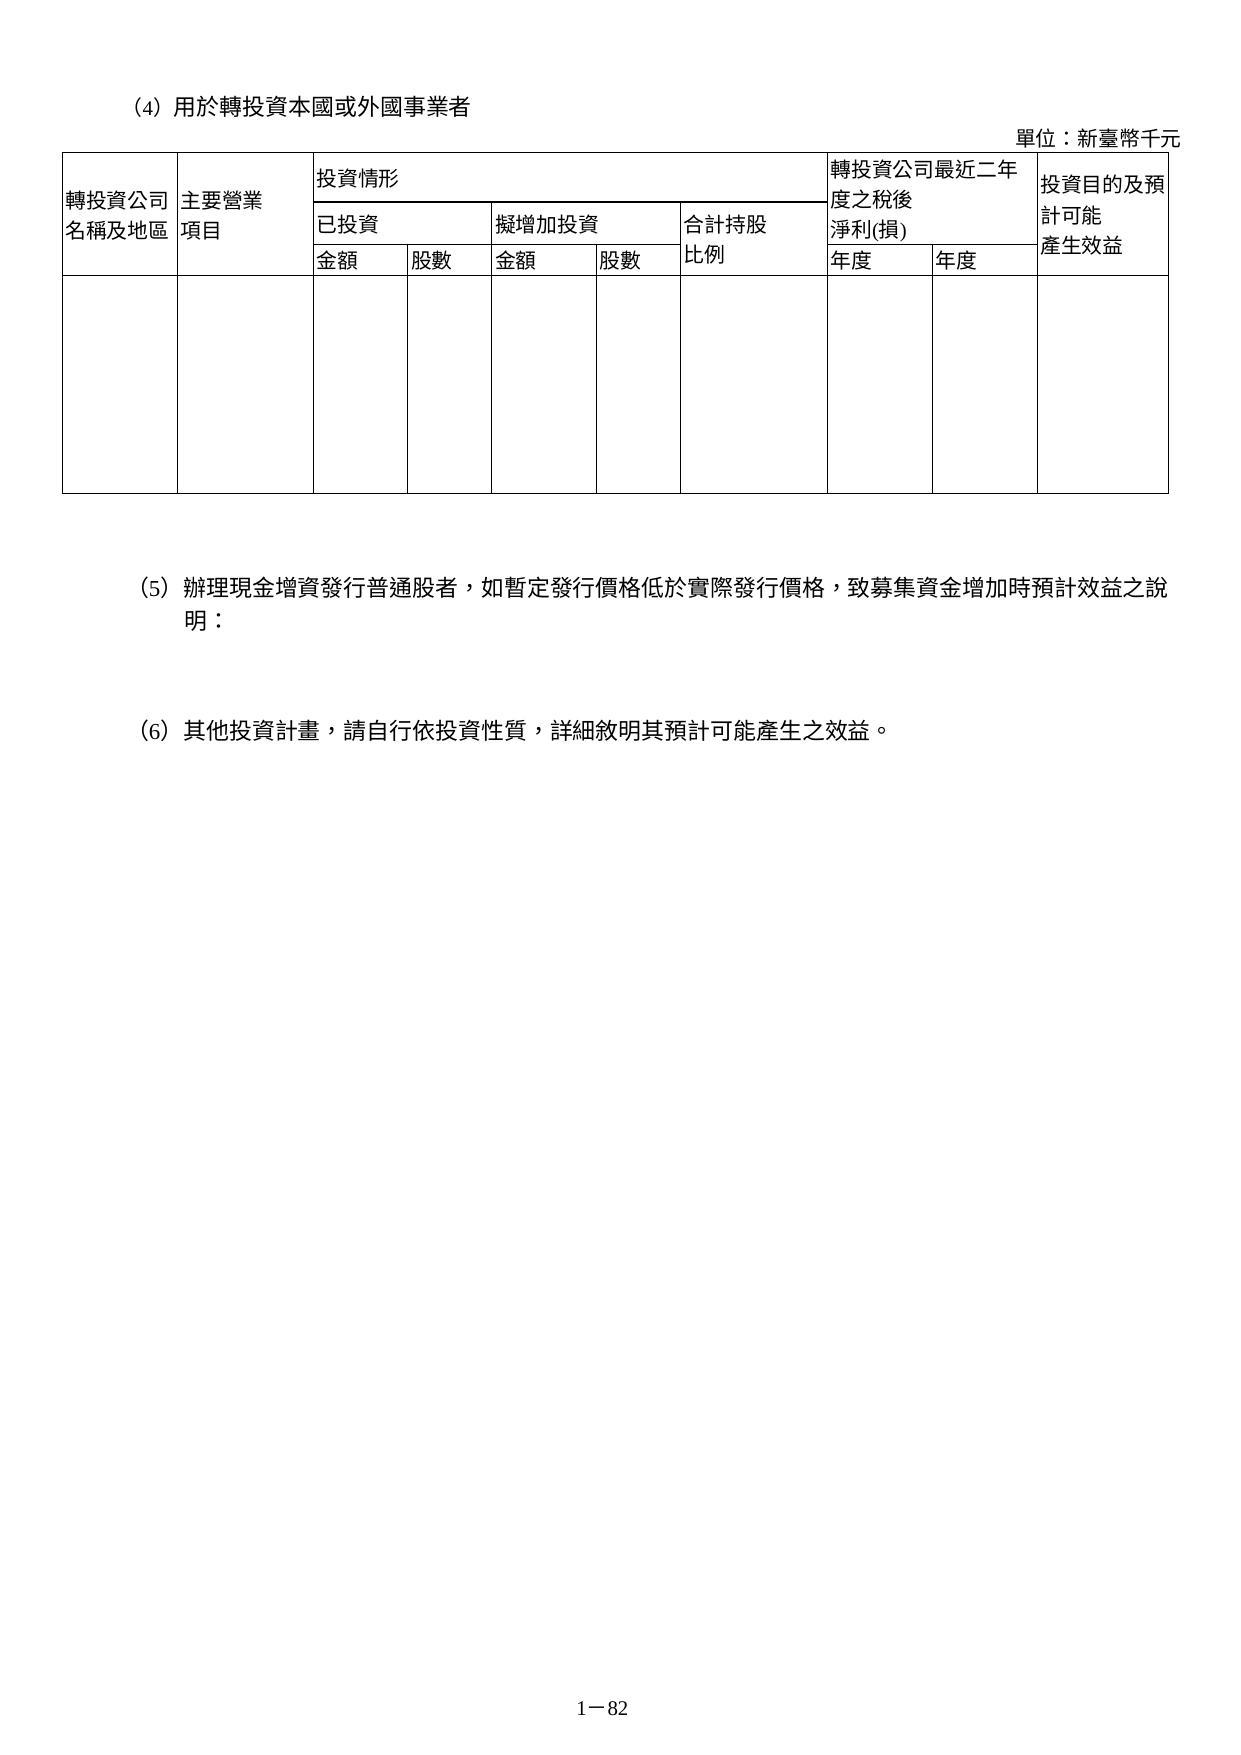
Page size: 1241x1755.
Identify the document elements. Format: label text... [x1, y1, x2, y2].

table_cell 年度 [933, 245, 1037, 275]
table_cell 擬增加投資 [492, 203, 680, 244]
table_cell [681, 276, 827, 493]
table_cell [408, 276, 491, 493]
table_cell [63, 276, 177, 493]
table_cell [314, 276, 407, 493]
table_header 投資目的及預計可能 產生效益 [1038, 153, 1168, 275]
table_cell [1038, 276, 1168, 493]
table_header 主要營業 項目 [178, 153, 313, 275]
text （4）用於轉投資本國或外國事業者 [122, 89, 1181, 122]
table_cell 股數 [597, 245, 680, 275]
table_cell 合計持股 比例 [681, 203, 827, 275]
table_cell 股數 [408, 245, 491, 275]
table_cell 年度 [828, 245, 932, 275]
table_header 轉投資公司名稱及地區 [63, 153, 177, 275]
table_cell 金額 [314, 245, 407, 275]
table_cell 已投資 [314, 203, 491, 244]
table_cell 金額 [492, 245, 596, 275]
table_cell [933, 276, 1037, 493]
table_header 投資情形 [314, 153, 827, 201]
text （6）其他投資計畫，請自行依投資性質，詳細敘明其預計可能產生之效益。 [126, 713, 1181, 746]
text 單位：新臺幣千元 [109, 122, 1181, 152]
text （5）辦理現金增資發行普通股者，如暫定發行價格低於實際發行價格，致募集資金增加時預計效益之說明： [126, 570, 1181, 636]
table_cell [828, 276, 932, 493]
table_cell [178, 276, 313, 493]
table_cell [492, 276, 596, 493]
table_header 轉投資公司最近二年度之稅後 淨利(損) [828, 153, 1037, 244]
table_cell [597, 276, 680, 493]
